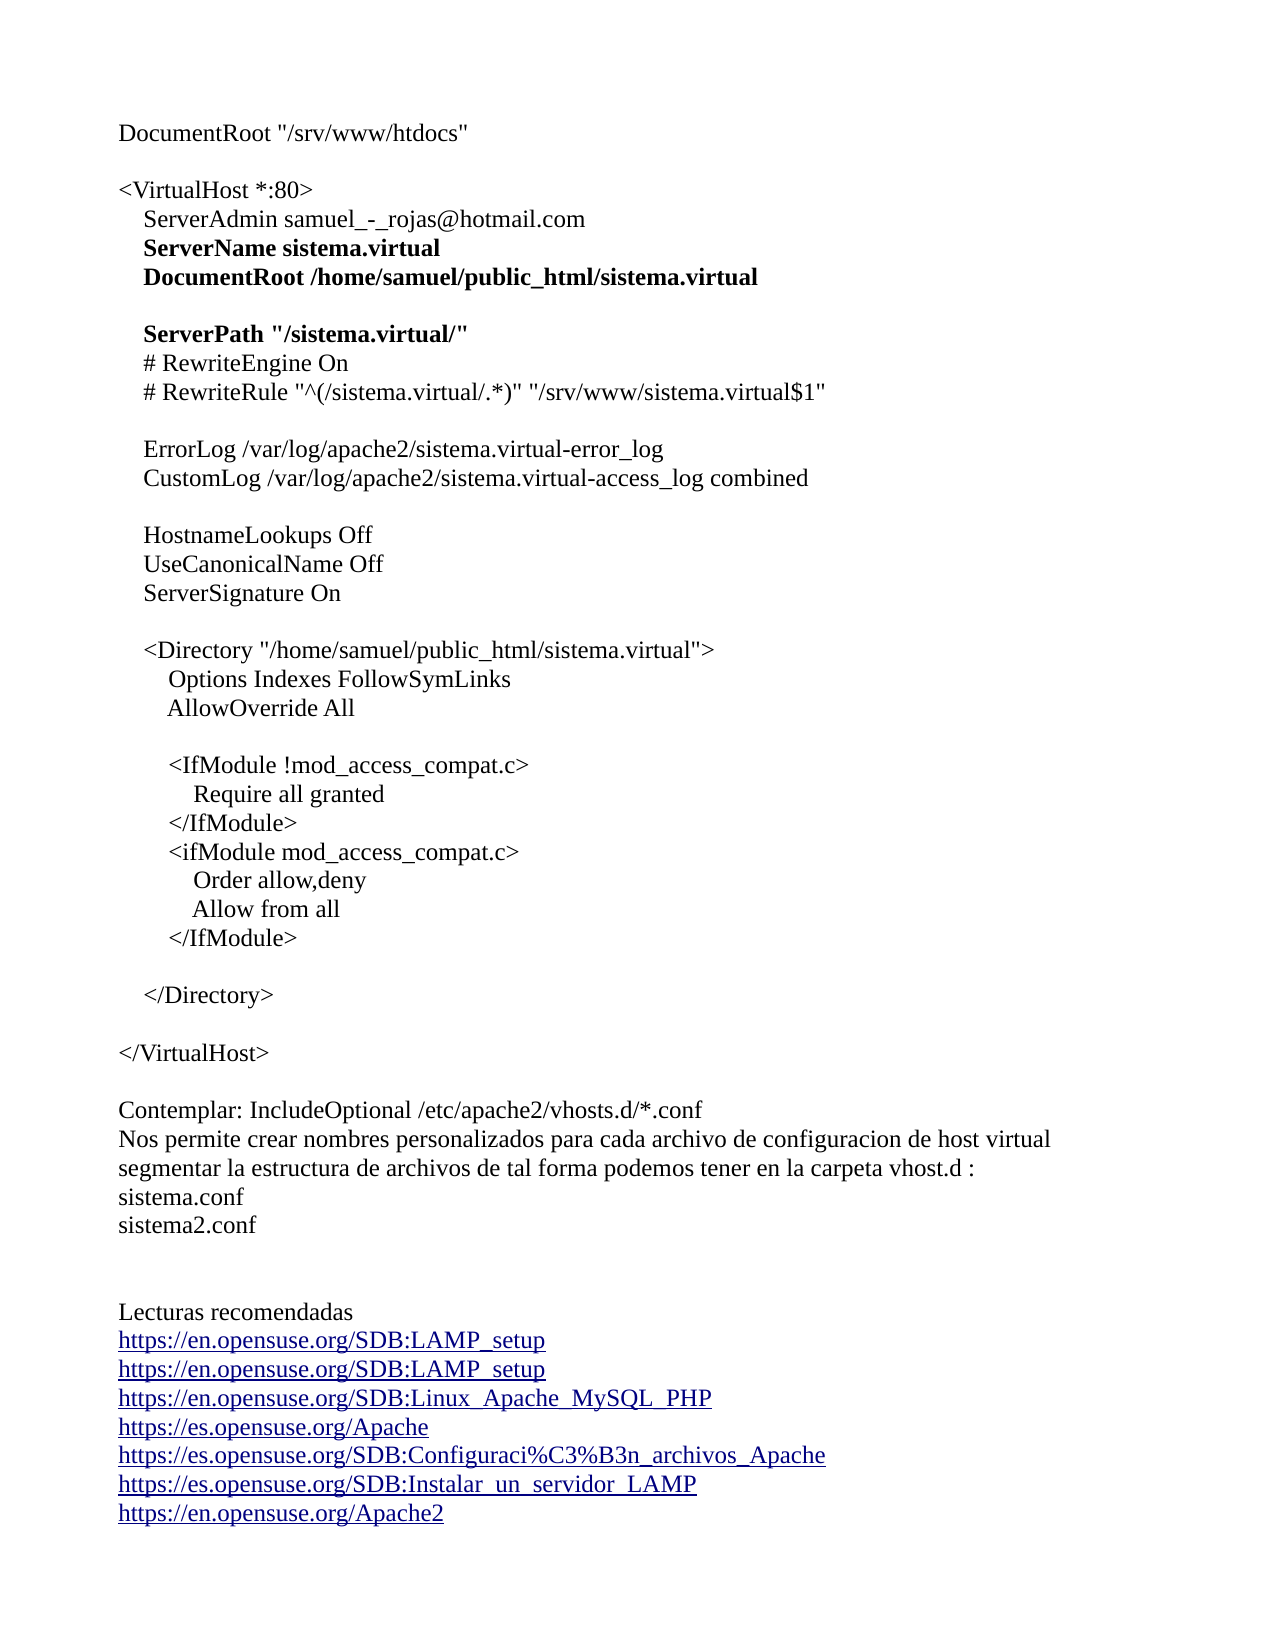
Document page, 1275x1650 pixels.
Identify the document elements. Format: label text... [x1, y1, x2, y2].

text Contemplar: IncludeOptional /etc/apache2/vhosts.d/*.conf [118, 1096, 1157, 1124]
text CustomLog /var/log/apache2/sistema.virtual-access_log combined [118, 463, 1157, 492]
text Order allow,deny [118, 866, 1157, 894]
text # RewriteEngine On [118, 348, 1157, 377]
text Options Indexes FollowSymLinks [118, 664, 1157, 693]
text sistema.conf [118, 1182, 1157, 1211]
text <ifModule mod_access_compat.c> [118, 837, 1157, 866]
text <Directory "/home/samuel/public_html/sistema.virtual"> [118, 636, 1157, 664]
text ErrorLog /var/log/apache2/sistema.virtual-error_log [118, 434, 1157, 463]
text </Directory> [118, 981, 1157, 1009]
text ServerPath "/sistema.virtual/" [118, 319, 1157, 348]
text </IfModule> [118, 808, 1157, 837]
text HostnameLookups Off [118, 521, 1157, 549]
text AllowOverride All [118, 693, 1157, 722]
text Nos permite crear nombres personalizados para cada archivo de configuracion de host virtual segmentar la estructura de archivos de tal forma podemos tener en la carpeta vhost.d : [118, 1124, 1157, 1182]
text Lecturas recomendadas [118, 1297, 1157, 1326]
text https://es.opensuse.org/Apache [118, 1412, 1157, 1441]
text https://en.opensuse.org/SDB:Linux_Apache_MySQL_PHP [118, 1383, 1157, 1412]
text # RewriteRule "^(/sistema.virtual/.*)" "/srv/www/sistema.virtual$1" [118, 377, 1157, 406]
text </IfModule> [118, 923, 1157, 952]
text <VirtualHost *:80> [118, 176, 1157, 204]
text https://es.opensuse.org/SDB:Instalar_un_servidor_LAMP [118, 1469, 1157, 1498]
text Require all granted [118, 779, 1157, 808]
text Allow from all [118, 894, 1157, 923]
text UseCanonicalName Off [118, 549, 1157, 578]
text https://es.opensuse.org/SDB:Configuraci%C3%B3n_archivos_Apache [118, 1441, 1157, 1469]
text DocumentRoot "/srv/www/htdocs" [118, 118, 1157, 147]
text </VirtualHost> [118, 1038, 1157, 1067]
text sistema2.conf [118, 1211, 1157, 1239]
text ServerName sistema.virtual [118, 233, 1157, 262]
text <IfModule !mod_access_compat.c> [118, 751, 1157, 779]
text https://en.opensuse.org/Apache2 [118, 1498, 1157, 1527]
text DocumentRoot /home/samuel/public_html/sistema.virtual [118, 262, 1157, 291]
text https://en.opensuse.org/SDB:LAMP_setup [118, 1326, 1157, 1354]
text https://en.opensuse.org/SDB:LAMP_setup [118, 1354, 1157, 1383]
text ServerAdmin samuel_-_rojas@hotmail.com [118, 204, 1157, 233]
text ServerSignature On [118, 578, 1157, 607]
